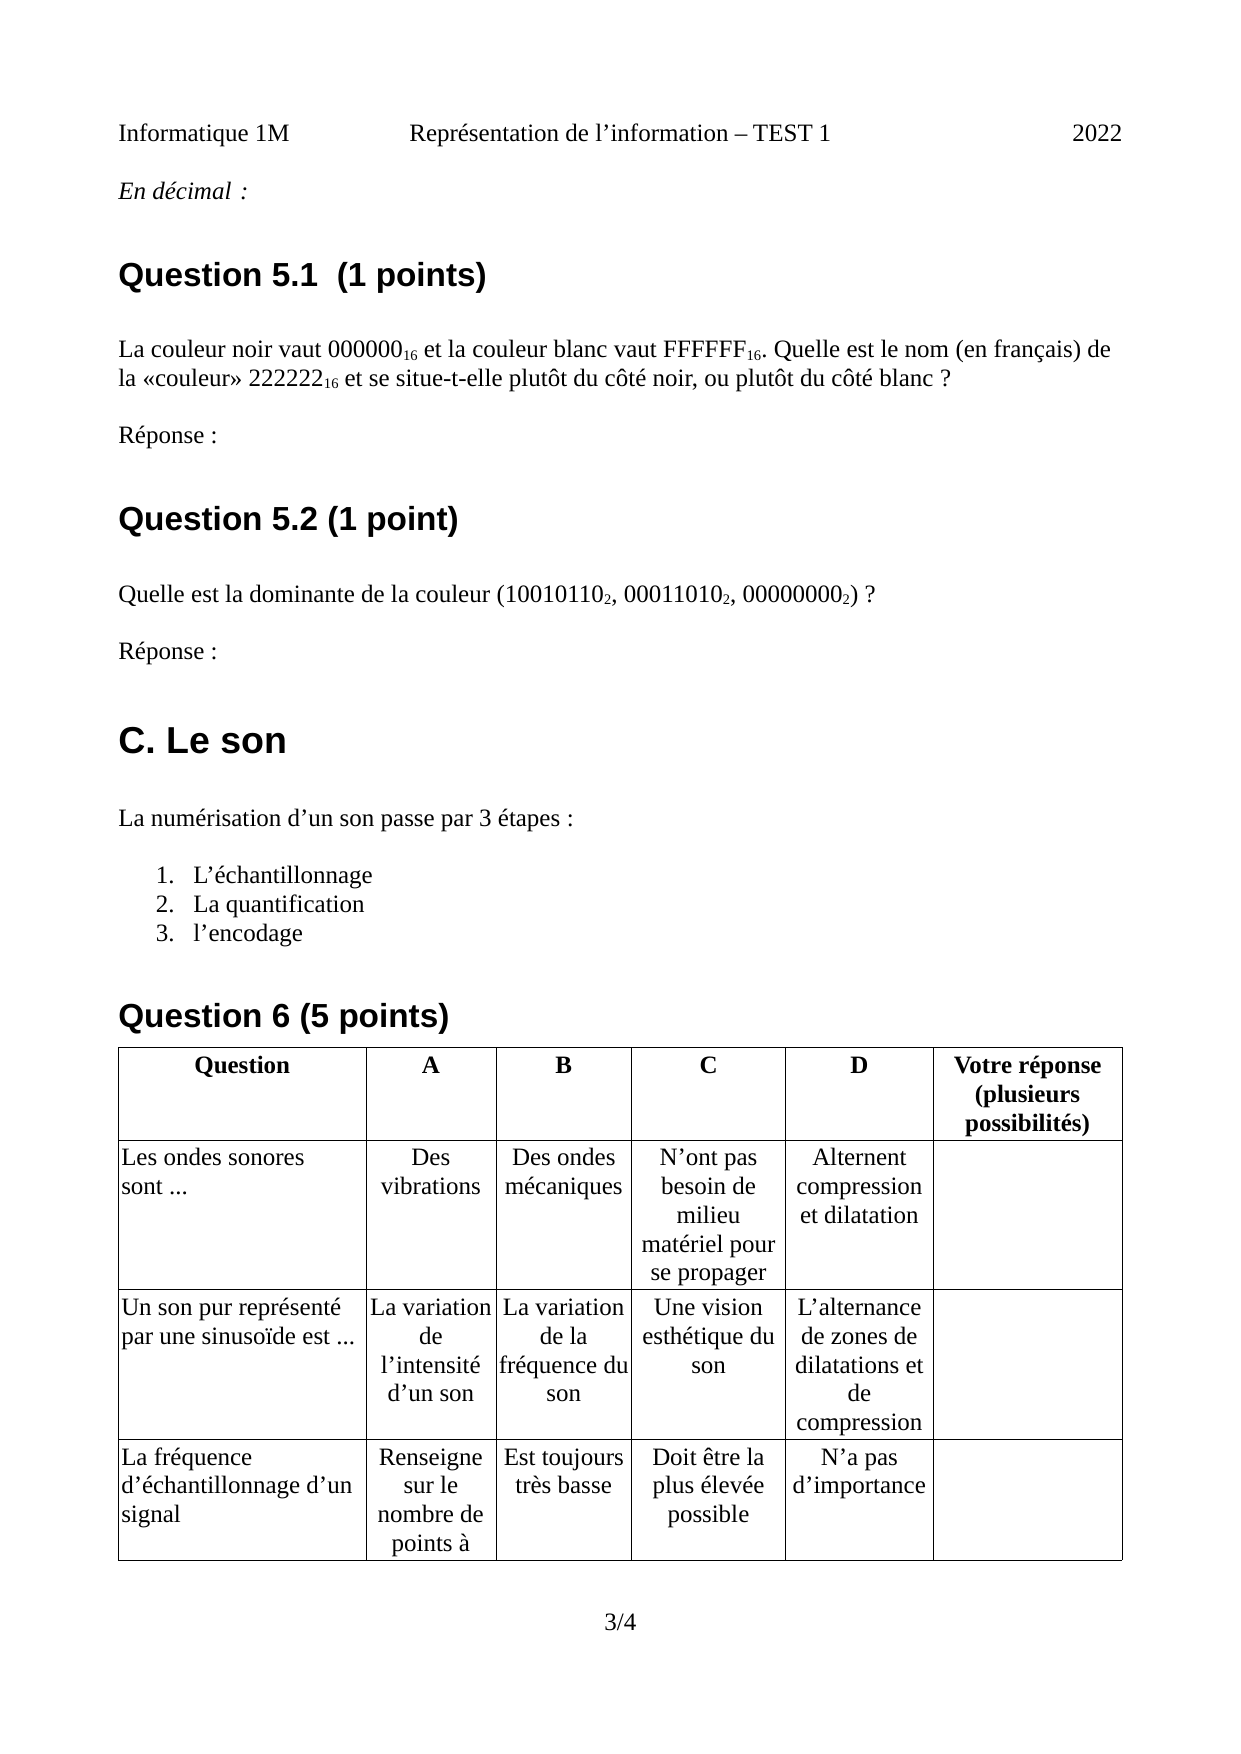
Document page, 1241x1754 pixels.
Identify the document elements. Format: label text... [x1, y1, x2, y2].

table_header B [497, 1048, 631, 1139]
table_cell Des vibrations [367, 1141, 496, 1289]
table_cell [934, 1141, 1122, 1289]
table_cell Est toujours très basse [497, 1440, 631, 1560]
subtitle C. Le son [118, 719, 1122, 762]
list l’encodage [156, 918, 1122, 947]
table_cell La variation de l’intensité d’un son [367, 1290, 496, 1439]
table_header C [632, 1048, 785, 1139]
table_header Votre réponse (plusieurs possibilités) [934, 1048, 1122, 1139]
table_cell Un son pur représenté par une sinusoïde est ... [119, 1290, 366, 1439]
text La couleur noir vaut 00000016 et la couleur blanc vaut FFFFFF16. Quelle est le nom (en français) de la «couleur» 22222216 et se situe-t-elle plutôt du côté noir, ou plutôt du côté blanc ? [118, 334, 1122, 392]
table_cell Une vision esthétique du son [632, 1290, 785, 1439]
table_cell N’ont pas besoin de milieu matériel pour se propager [632, 1141, 785, 1289]
subtitle Question 5.2 (1 point) [118, 499, 1122, 537]
text Réponse : [118, 636, 1122, 665]
text Réponse : [118, 421, 1122, 449]
table_header Question [119, 1048, 366, 1139]
table_cell N’a pas d’importance [786, 1440, 933, 1560]
table_cell Renseigne sur le nombre de points à [367, 1440, 496, 1560]
table_cell La fréquence d’échantillonnage d’un signal [119, 1440, 366, 1560]
table_cell Doit être la plus élevée possible [632, 1440, 785, 1560]
list L’échantillonnage [156, 861, 1122, 889]
table_cell [934, 1290, 1122, 1439]
table_cell L’alternance de zones de dilatations et de compression [786, 1290, 933, 1439]
subtitle Question 5.1 (1 points) [118, 255, 1122, 293]
list La quantification [156, 889, 1122, 918]
table_cell Les ondes sonores sont ... [119, 1141, 366, 1289]
text En décimal : [118, 176, 1122, 205]
table_header A [367, 1048, 496, 1139]
table_cell Des ondes mécaniques [497, 1141, 631, 1289]
text La numérisation d’un son passe par 3 étapes : [118, 803, 1122, 832]
text Quelle est la dominante de la couleur (100101102, 000110102, 000000002) ? [118, 579, 1122, 607]
table_cell La variation de la fréquence du son [497, 1290, 631, 1439]
subtitle Question 6 (5 points) [118, 996, 1122, 1035]
table_cell Alternent compression et dilatation [786, 1141, 933, 1289]
table_header D [786, 1048, 933, 1139]
table_cell [934, 1440, 1122, 1560]
